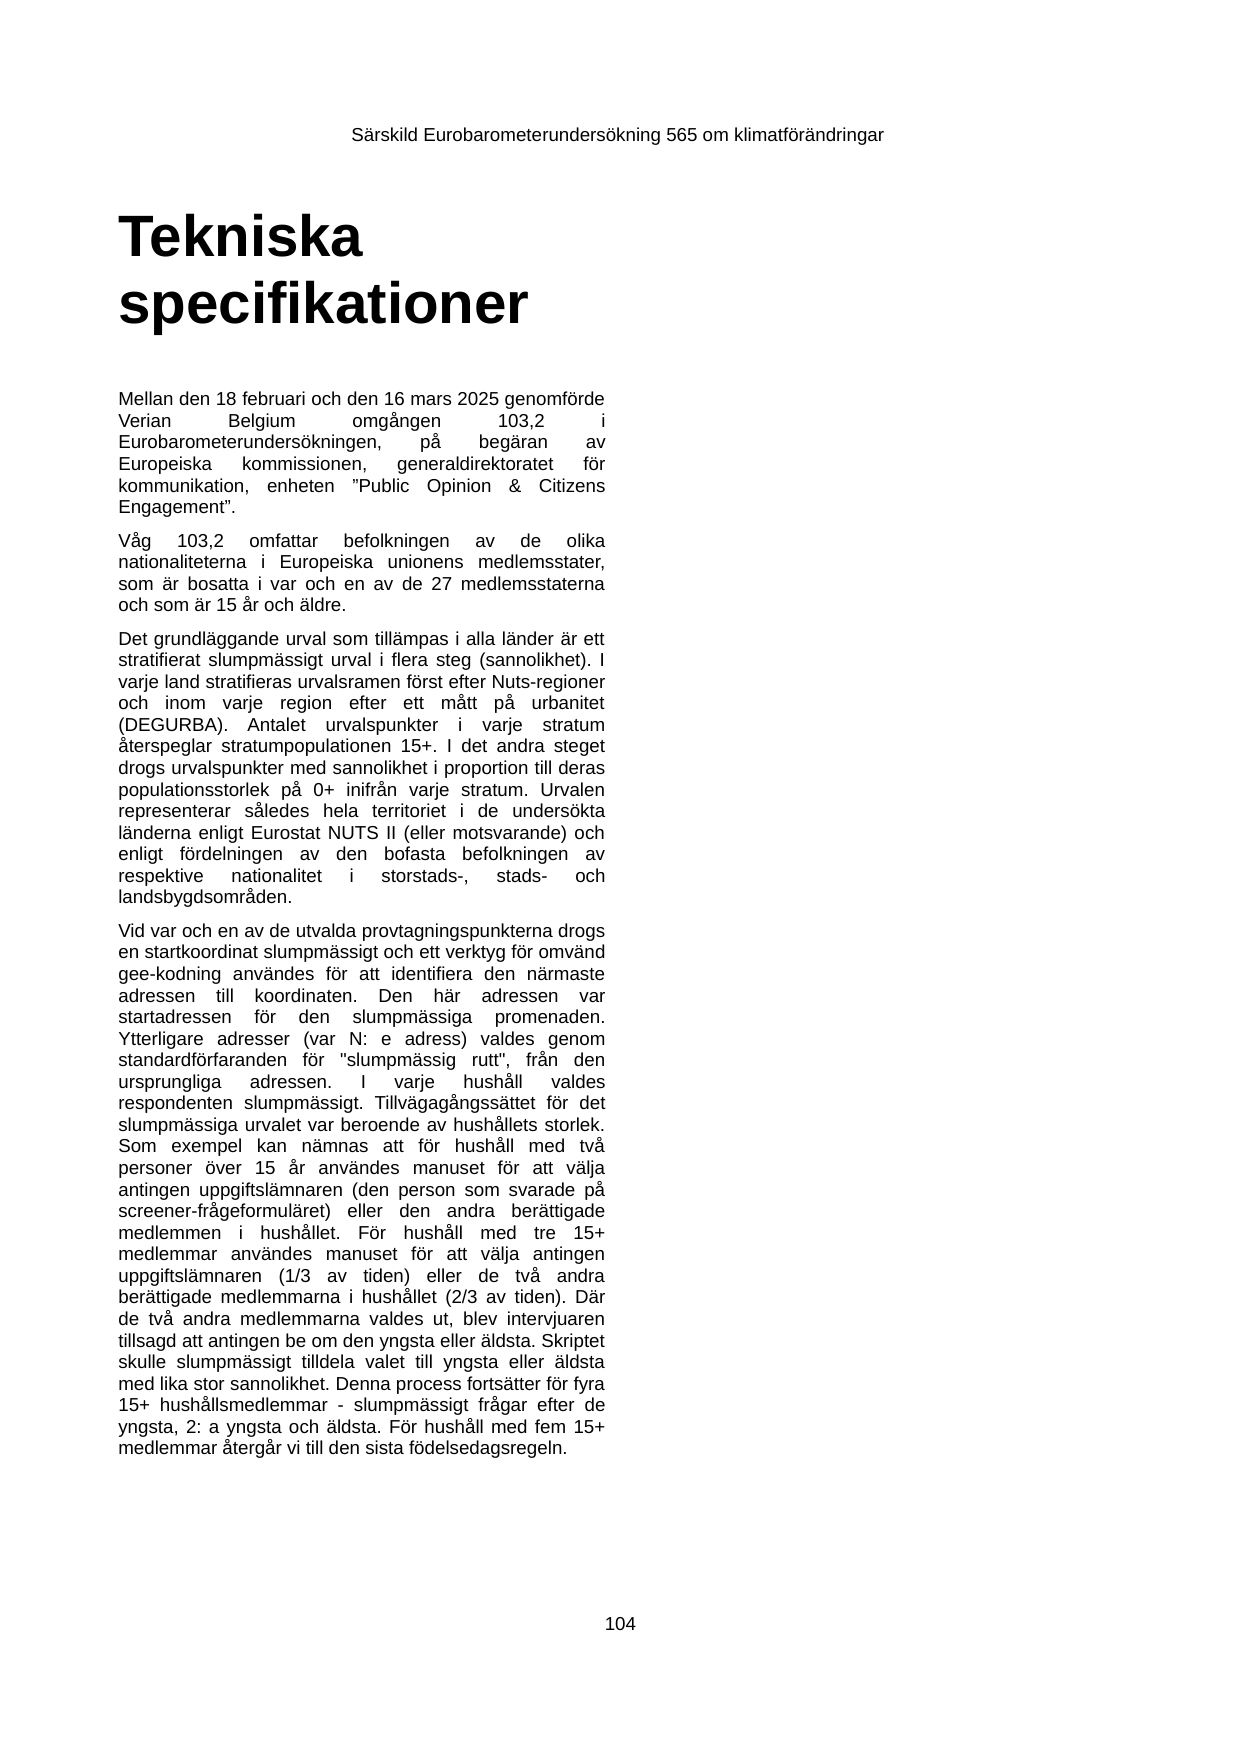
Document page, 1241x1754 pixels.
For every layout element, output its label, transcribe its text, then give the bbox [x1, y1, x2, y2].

text Våg 103,2 omfattar befolkningen av de olika nationaliteterna i Europeiska unionens medlemsstater, som är bosatta i var och en av de 27 medlemsstaterna och som är 15 år och äldre. [118, 529, 605, 616]
text Det grundläggande urval som tillämpas i alla länder är ett stratifierat slumpmässigt urval i flera steg (sannolikhet). I varje land stratifieras urvalsramen först efter Nuts-regioner och inom varje region efter ett mått på urbanitet (DEGURBA). Antalet urvalspunkter i varje stratum återspeglar stratumpopulationen 15+. I det andra steget drogs urvalspunkter med sannolikhet i proportion till deras populationsstorlek på 0+ inifrån varje stratum. Urvalen representerar således hela territoriet i de undersökta länderna enligt Eurostat NUTS II (eller motsvarande) och enligt fördelningen av den bofasta befolkningen av respektive nationalitet i storstads-, stads- och landsbygdsområden. [118, 627, 605, 908]
text Vid var och en av de utvalda provtagningspunkterna drogs en startkoordinat slumpmässigt och ett verktyg för omvänd gee-kodning användes för att identifiera den närmaste adressen till koordinaten. Den här adressen var startadressen för den slumpmässiga promenaden. Ytterligare adresser (var N: e adress) valdes genom standardförfaranden för "slumpmässig rutt", från den ursprungliga adressen. I varje hushåll valdes respondenten slumpmässigt. Tillvägagångssättet för det slumpmässiga urvalet var beroende av hushållets storlek. Som exempel kan nämnas att för hushåll med två personer över 15 år användes manuset för att välja antingen uppgiftslämnaren (den person som svarade på screener-frågeformuläret) eller den andra berättigade medlemmen i hushållet. För hushåll med tre 15+ medlemmar användes manuset för att välja antingen uppgiftslämnaren (1/3 av tiden) eller de två andra berättigade medlemmarna i hushållet (2/3 av tiden). Där de två andra medlemmarna valdes ut, blev intervjuaren tillsagd att antingen be om den yngsta eller äldsta. Skriptet skulle slumpmässigt tilldela valet till yngsta eller äldsta med lika stor sannolikhet. Denna process fortsätter för fyra 15+ hushållsmedlemmar - slumpmässigt frågar efter de yngsta, 2: a yngsta och äldsta. För hushåll med fem 15+ medlemmar återgår vi till den sista födelsedagsregeln. [118, 920, 605, 1459]
subtitle Tekniska specifikationer [118, 202, 605, 336]
text Mellan den 18 februari och den 16 mars 2025 genomförde Verian Belgium omgången 103,2 i Eurobarometerundersökningen, på begäran av Europeiska kommissionen, generaldirektoratet för kommunikation, enheten ”Public Opinion & Citizens Engagement”. [118, 388, 605, 517]
